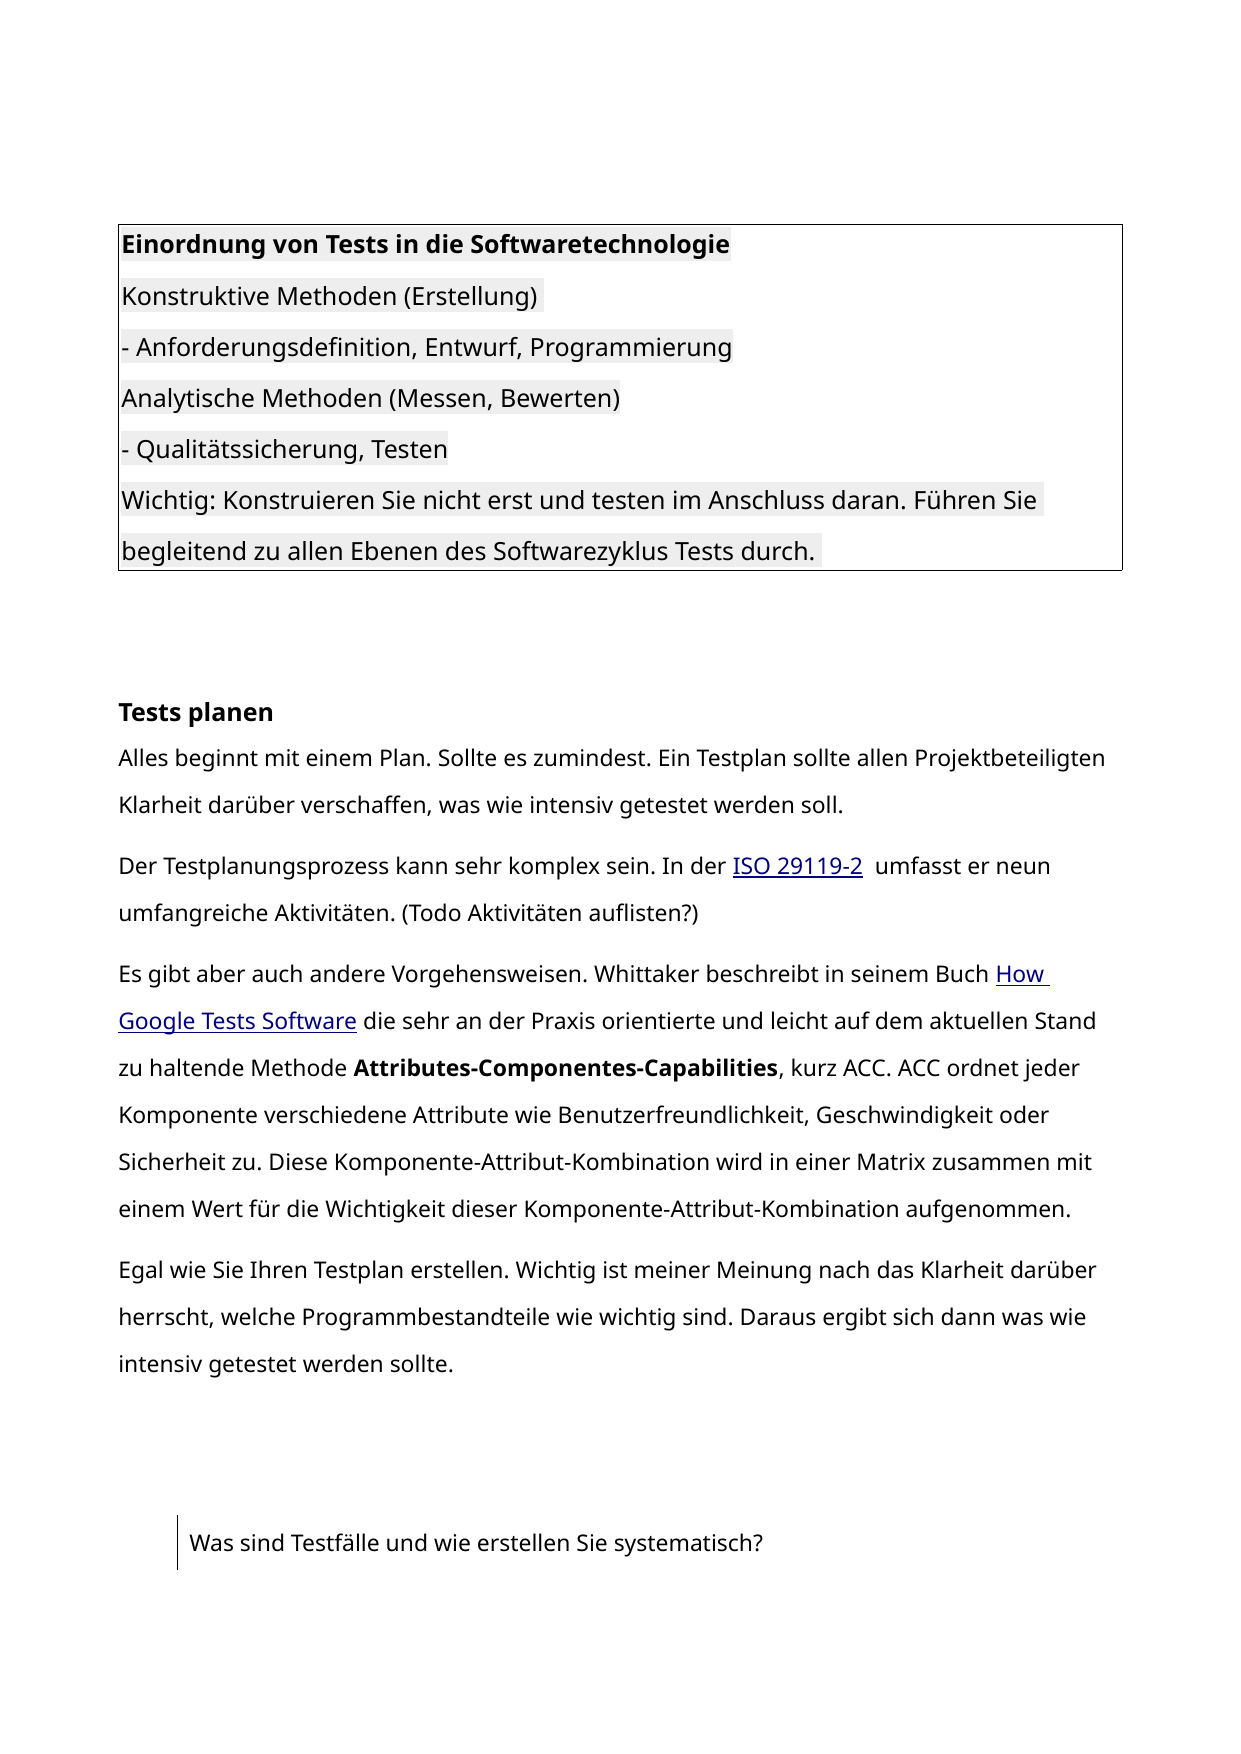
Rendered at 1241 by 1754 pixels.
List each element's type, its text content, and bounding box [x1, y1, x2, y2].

text Was sind Testfälle und wie erstellen Sie systematisch? [178, 1515, 1122, 1570]
text Alles beginnt mit einem Plan. Sollte es zumindest. Ein Testplan sollte allen Projektbeteiligten Klarheit darüber verschaffen, was wie intensiv getestet werden soll. [118, 742, 1122, 820]
text Egal wie Sie Ihren Testplan erstellen. Wichtig ist meiner Meinung nach das Klarheit darüber herrscht, welche Programmbestandteile wie wichtig sind. Daraus ergibt sich dann was wie intensiv getestet werden sollte. [118, 1254, 1122, 1379]
subtitle Tests planen [118, 695, 1122, 729]
text Der Testplanungsprozess kann sehr komplex sein. In der ISO 29119-2 umfasst er neun umfangreiche Aktivitäten. (Todo Aktivitäten auflisten?) [118, 850, 1122, 928]
text Einordnung von Tests in die Softwaretechnologie Konstruktive Methoden (Erstellung) - Anforderungsdefinition, Entwurf, Programmierung Analytische Methoden (Messen, Bewerten) - Qualitätssicherung, Testen Wichtig: Konstruieren Sie nicht erst und testen im Anschluss daran. Führen Sie begleitend zu allen Ebenen des Softwarezyklus Tests durch. [119, 225, 1122, 570]
text Es gibt aber auch andere Vorgehensweisen. Whittaker beschreibt in seinem Buch How Google Tests Software die sehr an der Praxis orientierte und leicht auf dem aktuellen Stand zu haltende Methode Attributes-Componentes-Capabilities, kurz ACC. ACC ordnet jeder Komponente verschiedene Attribute wie Benutzerfreundlichkeit, Geschwindigkeit oder Sicherheit zu. Diese Komponente-Attribut-Kombination wird in einer Matrix zusammen mit einem Wert für die Wichtigkeit dieser Komponente-Attribut-Kombination aufgenommen. [118, 958, 1122, 1224]
